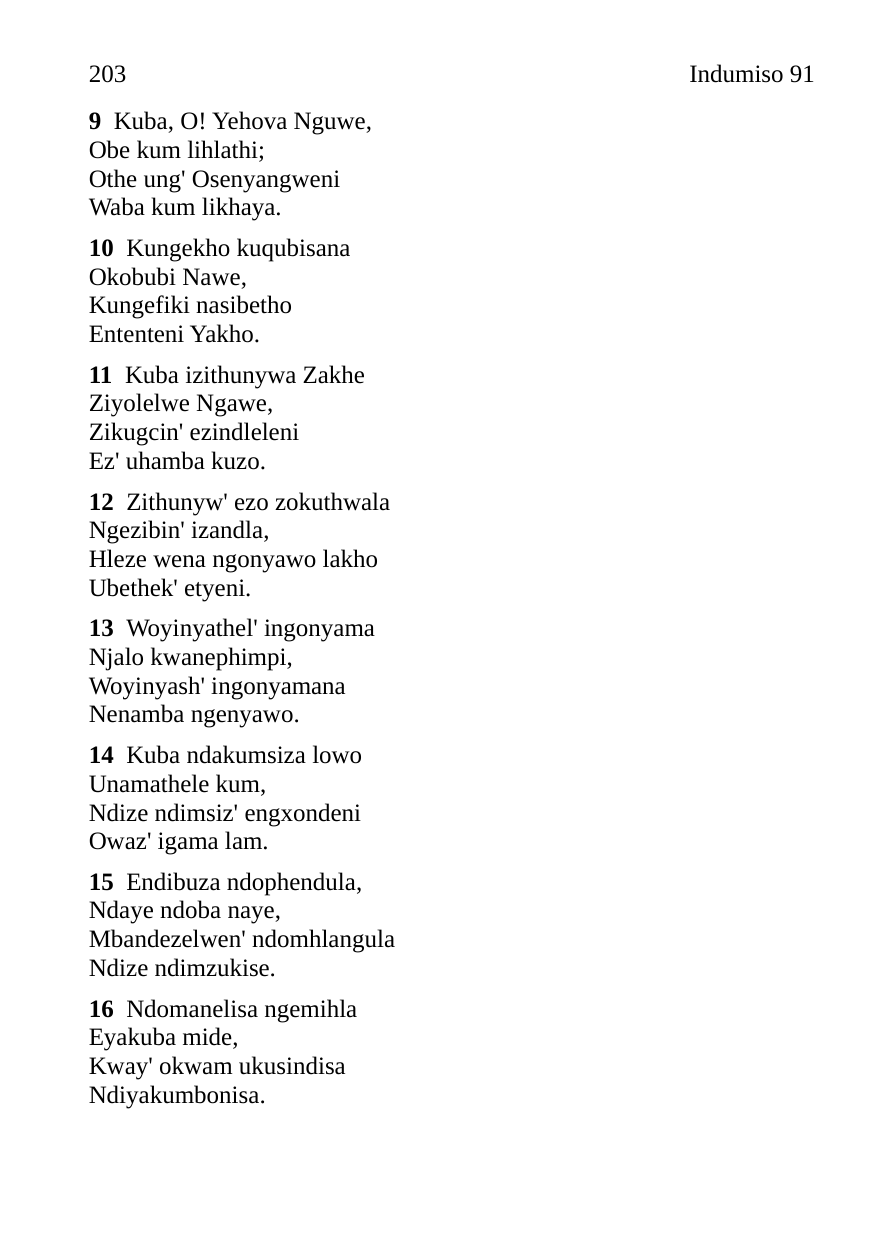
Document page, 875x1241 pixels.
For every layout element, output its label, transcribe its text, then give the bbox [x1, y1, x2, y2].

text Okobubi Nawe, [88, 262, 815, 291]
text 11 Kuba izithunywa Zakhe [88, 360, 815, 388]
text Ndaye ndoba naye, [88, 896, 815, 924]
text Eyakuba mide, [88, 1022, 815, 1051]
text Kungefiki nasibetho [88, 291, 815, 319]
text Waba kum likhaya. [88, 192, 815, 221]
text Ngezibin' izandla, [88, 515, 815, 544]
text Njalo kwanephimpi, [88, 642, 815, 671]
text Hleze wena ngonyawo lakho [88, 544, 815, 573]
text Ententeni Yakho. [88, 319, 815, 348]
text 16 Ndomanelisa ngemihla [88, 994, 815, 1022]
text 9 Kuba, O! Yehova Nguwe, [88, 106, 815, 135]
text Nenamba ngenyawo. [88, 699, 815, 728]
text Ndize ndimzukise. [88, 953, 815, 982]
text Ubethek' etyeni. [88, 573, 815, 602]
text 15 Endibuza ndophendula, [88, 867, 815, 896]
text Ez' uhamba kuzo. [88, 446, 815, 475]
text Ndize ndimsiz' engxondeni [88, 798, 815, 826]
text Kway' okwam ukusindisa [88, 1051, 815, 1080]
text Othe ung' Osenyangweni [88, 164, 815, 192]
text Ziyolelwe Ngawe, [88, 388, 815, 417]
text 13 Woyinyathel' ingonyama [88, 613, 815, 642]
text Mbandezelwen' ndomhlangula [88, 924, 815, 953]
text Ndiyakumbonisa. [88, 1080, 815, 1109]
text Obe kum lihlathi; [88, 135, 815, 164]
text 10 Kungekho kuqubisana [88, 233, 815, 262]
text Woyinyash' ingonyamana [88, 671, 815, 699]
text Owaz' igama lam. [88, 826, 815, 855]
text Unamathele kum, [88, 769, 815, 798]
text Zikugcin' ezindleleni [88, 417, 815, 446]
text 14 Kuba ndakumsiza lowo [88, 740, 815, 769]
text 12 Zithunyw' ezo zokuthwala [88, 487, 815, 515]
